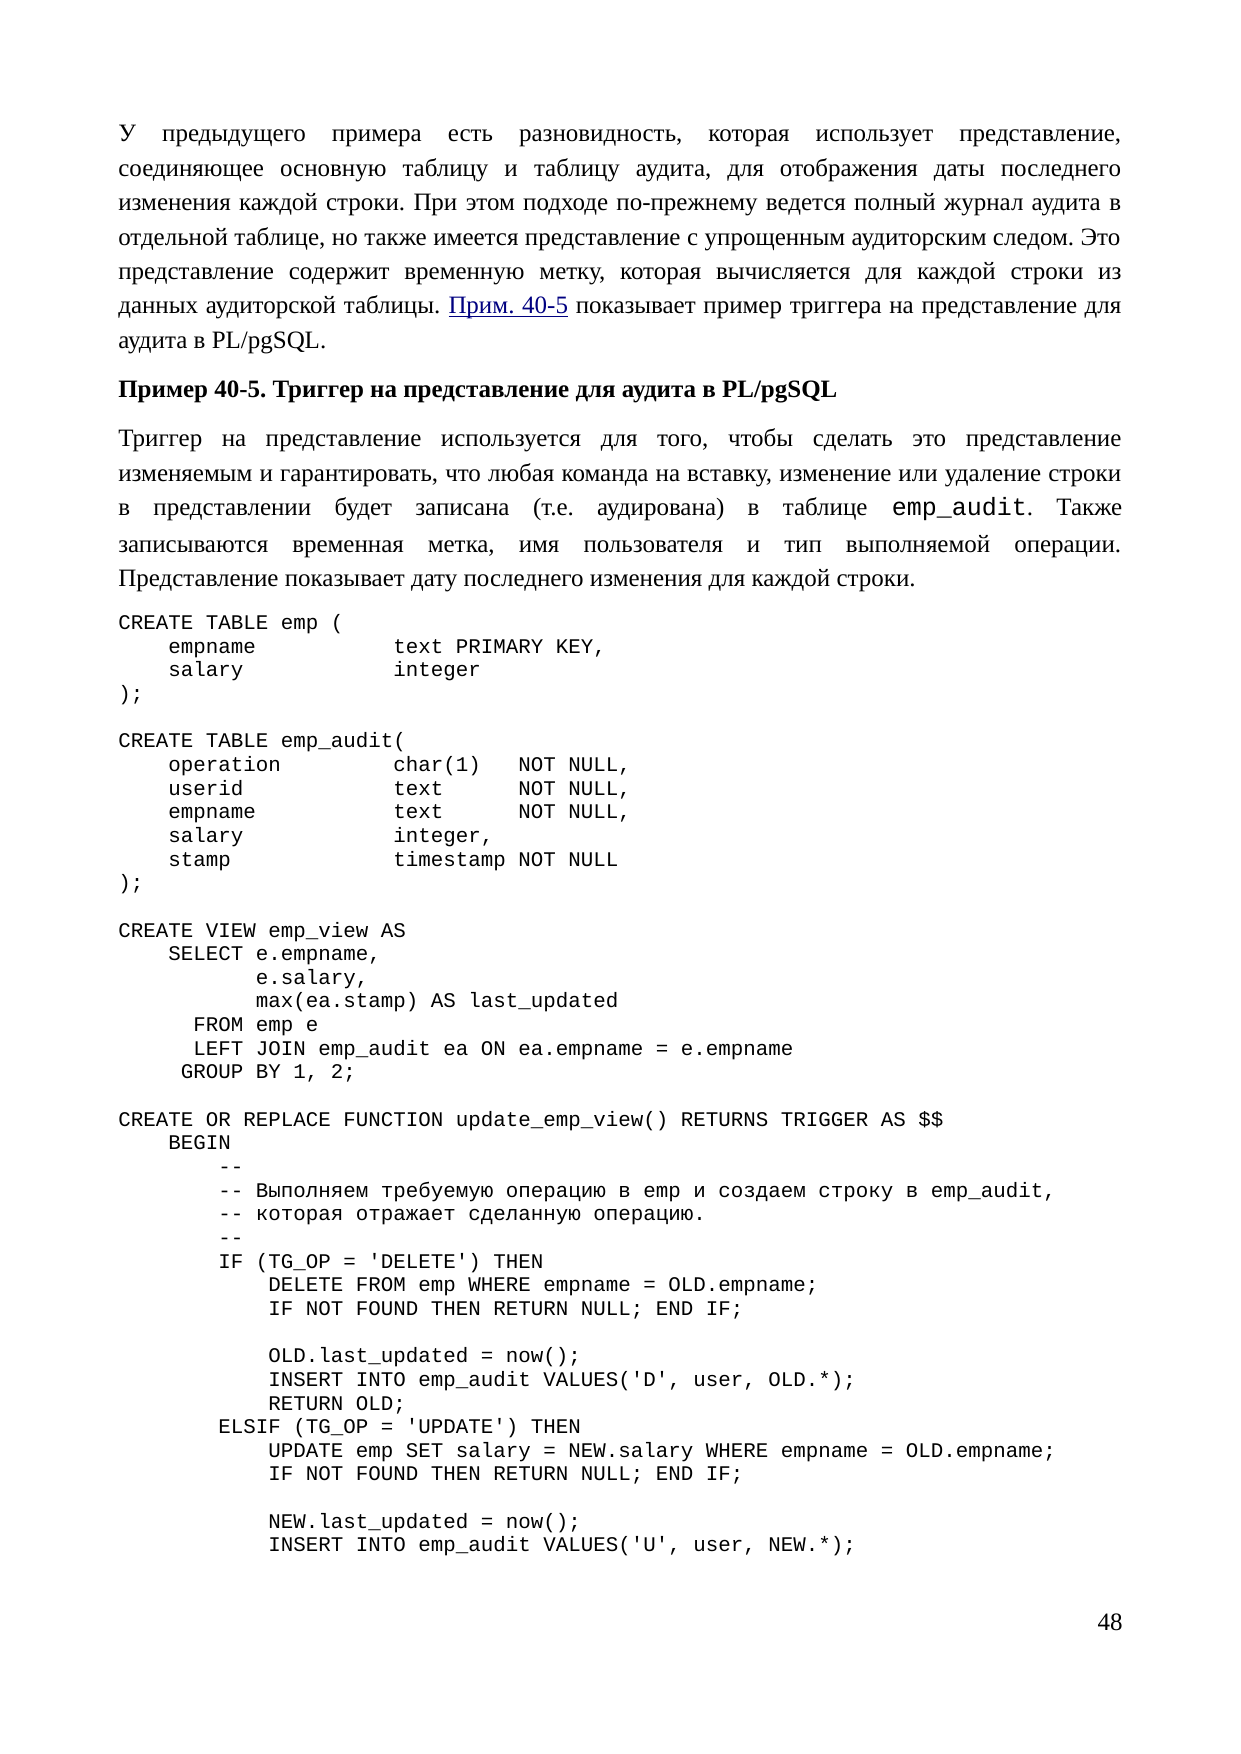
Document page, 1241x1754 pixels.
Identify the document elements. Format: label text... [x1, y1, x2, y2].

text У предыдущего примера есть разновидность, которая использует представление, соединяющее основную таблицу и таблицу аудита, для отображения даты последнего изменения каждой строки. При этом подходе по-прежнему ведется полный журнал аудита в отдельной таблице, но также имеется представление с упрощенным аудиторским следом. Это представление содержит временную метку, которая вычисляется для каждой строки из данных аудиторской таблицы. Прим. 40-5 показывает пример триггера на представление для аудита в PL/pgSQL. [118, 118, 1122, 354]
text empname text PRIMARY KEY, [118, 636, 1122, 659]
text CREATE OR REPLACE FUNCTION update_emp_view() RETURNS TRIGGER AS $$ [118, 1109, 1122, 1132]
text salary integer [118, 659, 1122, 683]
text SELECT e.empname, [118, 943, 1122, 967]
text CREATE VIEW emp_view AS [118, 919, 1122, 943]
text IF NOT FOUND THEN RETURN NULL; END IF; [118, 1298, 1122, 1322]
text Триггер на представление используется для того, чтобы сделать это представление изменяемым и гарантировать, что любая команда на вставку, изменение или удаление строки в представлении будет записана (т.е. аудирована) в таблице emp_audit. Также записываются временная метка, имя пользователя и тип выполняемой операции. Представление показывает дату последнего изменения для каждой строки. [118, 423, 1122, 592]
text -- которая отражает сделанную операцию. [118, 1203, 1122, 1227]
text OLD.last_updated = now(); [118, 1345, 1122, 1369]
text FROM emp e [118, 1014, 1122, 1038]
text NEW.last_updated = now(); [118, 1511, 1122, 1534]
text -- [118, 1156, 1122, 1180]
text GROUP BY 1, 2; [118, 1061, 1122, 1085]
text INSERT INTO emp_audit VALUES('D', user, OLD.*); [118, 1369, 1122, 1392]
text max(ea.stamp) AS last_updated [118, 991, 1122, 1014]
text e.salary, [118, 967, 1122, 991]
text INSERT INTO emp_audit VALUES('U', user, NEW.*); [118, 1534, 1122, 1558]
text userid text NOT NULL, [118, 778, 1122, 801]
text stamp timestamp NOT NULL [118, 849, 1122, 872]
text ); [118, 872, 1122, 896]
text -- [118, 1227, 1122, 1251]
text DELETE FROM emp WHERE empname = OLD.empname; [118, 1274, 1122, 1298]
text Пример 40-5. Триггер на представление для аудита в PL/pgSQL [118, 374, 1122, 403]
text empname text NOT NULL, [118, 801, 1122, 825]
text UPDATE emp SET salary = NEW.salary WHERE empname = OLD.empname; [118, 1440, 1122, 1463]
text ELSIF (TG_OP = 'UPDATE') THEN [118, 1416, 1122, 1440]
text IF (TG_OP = 'DELETE') THEN [118, 1251, 1122, 1274]
text BEGIN [118, 1132, 1122, 1156]
text CREATE TABLE emp ( [118, 612, 1122, 636]
text RETURN OLD; [118, 1392, 1122, 1416]
text -- Выполняем требуемую операцию в emp и создаем строку в emp_audit, [118, 1180, 1122, 1203]
text LEFT JOIN emp_audit ea ON ea.empname = e.empname [118, 1038, 1122, 1061]
text operation char(1) NOT NULL, [118, 754, 1122, 778]
text salary integer, [118, 825, 1122, 849]
text IF NOT FOUND THEN RETURN NULL; END IF; [118, 1463, 1122, 1487]
text CREATE TABLE emp_audit( [118, 730, 1122, 754]
text ); [118, 683, 1122, 707]
